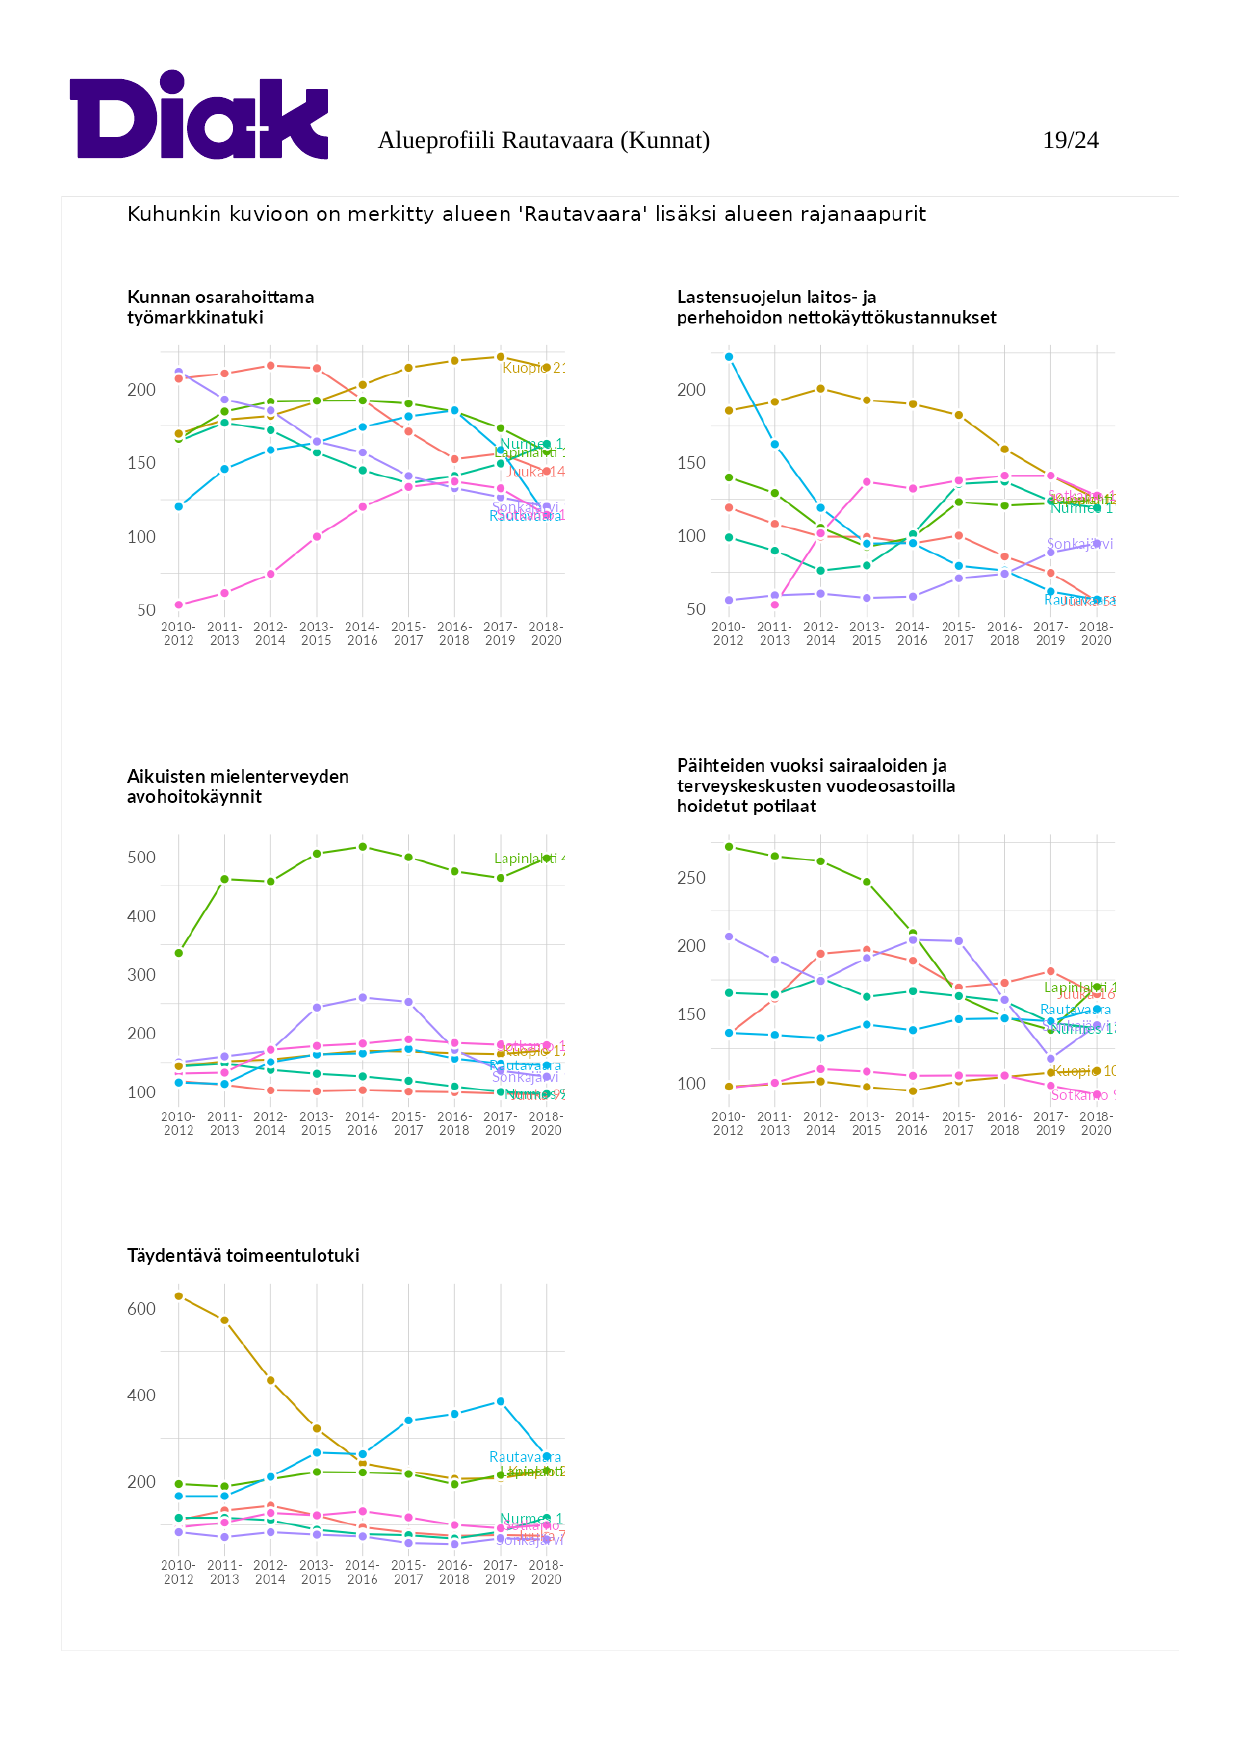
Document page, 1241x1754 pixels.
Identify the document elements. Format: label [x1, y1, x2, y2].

picture [61, 196, 1179, 1651]
